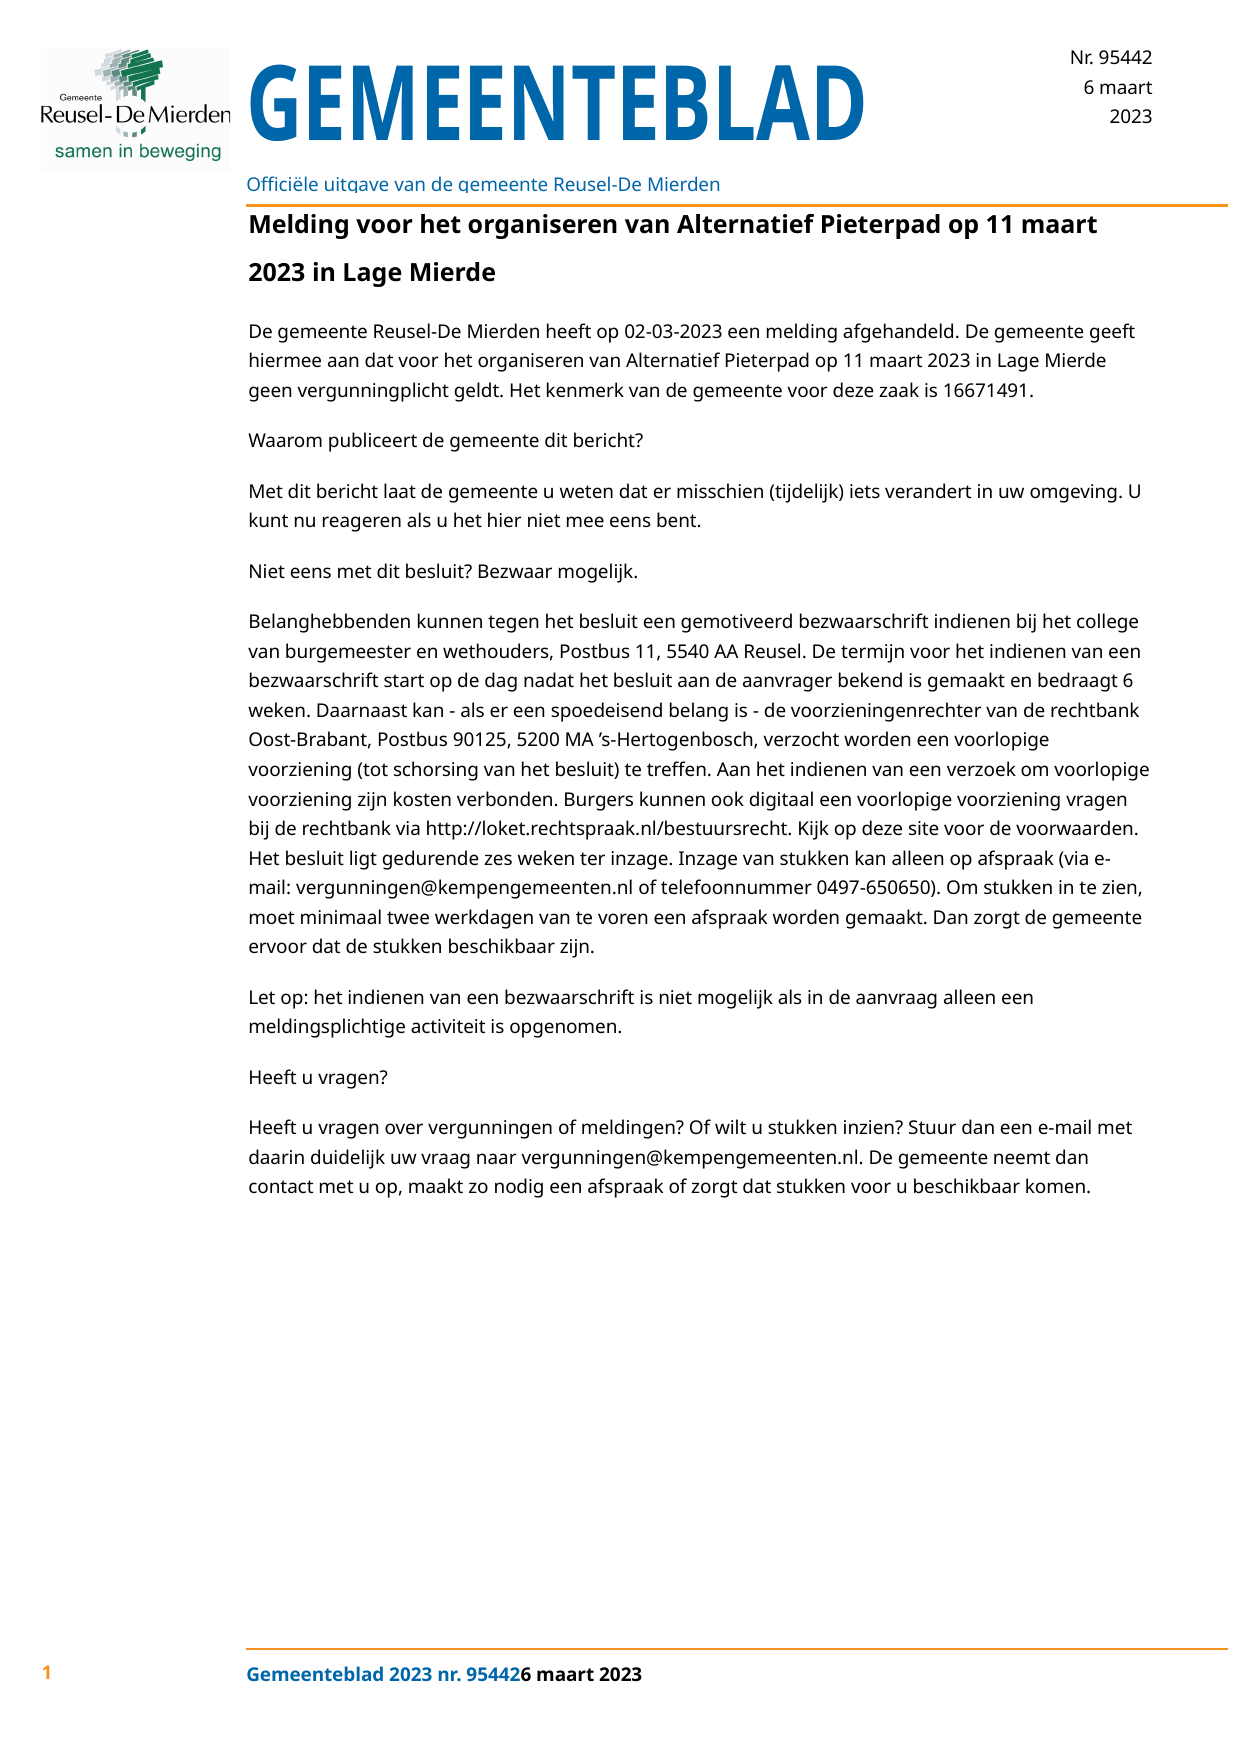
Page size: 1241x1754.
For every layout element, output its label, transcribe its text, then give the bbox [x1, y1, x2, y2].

text De gemeente Reusel-De Mierden heeft op 02-03-2023 een melding afgehandeld. De gemeente geeft hiermee aan dat voor het organiseren van Alternatief Pieterpad op 11 maart 2023 in Lage Mierde geen vergunningplicht geldt. Het kenmerk van de gemeente voor deze zaak is 16671491. [248, 318, 1152, 403]
text Met dit bericht laat de gemeente u weten dat er misschien (tijdelijk) iets verandert in uw omgeving. U kunt nu reageren als u het hier niet mee eens bent. [248, 478, 1152, 533]
picture [41, 47, 231, 172]
text Let op: het indienen van een bezwaarschrift is niet mogelijk als in de aanvraag alleen een meldingsplichtige activiteit is opgenomen. [248, 984, 1152, 1039]
text Niet eens met dit besluit? Bezwaar mogelijk. [248, 558, 1152, 584]
text Heeft u vragen? [248, 1064, 1152, 1090]
text Heeft u vragen over vergunningen of meldingen? Of wilt u stukken inzien? Stuur dan een e-mail met daarin duidelijk uw vraag naar vergunningen@kempengemeenten.nl. De gemeente neemt dan contact met u op, maakt zo nodig een afspraak of zorgt dat stukken voor u beschikbaar komen. [248, 1114, 1152, 1199]
text Waarom publiceert de gemeente dit bericht? [248, 427, 1152, 453]
text Belanghebbenden kunnen tegen het besluit een gemotiveerd bezwaarschrift indienen bij het college van burgemeester en wethouders, Postbus 11, 5540 AA Reusel. De termijn voor het indienen van een bezwaarschrift start op de dag nadat het besluit aan de aanvrager bekend is gemaakt en bedraagt 6 weken. Daarnaast kan - als er een spoedeisend belang is - de voorzieningenrechter van de rechtbank Oost-Brabant, Postbus 90125, 5200 MA ’s-Hertogenbosch, verzocht worden een voorlopige voorziening (tot schorsing van het besluit) te treffen. Aan het indienen van een verzoek om voorlopige voorziening zijn kosten verbonden. Burgers kunnen ook digitaal een voorlopige voorziening vragen bij de rechtbank via http://loket.rechtspraak.nl/bestuursrecht. Kijk op deze site voor de voorwaarden. Het besluit ligt gedurende zes weken ter inzage. Inzage van stukken kan alleen op afspraak (via e-mail: vergunningen@kempengemeenten.nl of telefoonnummer 0497-650650). Om stukken in te zien, moet minimaal twee werkdagen van te voren een afspraak worden gemaakt. Dan zorgt de gemeente ervoor dat de stukken beschikbaar zijn. [248, 608, 1152, 959]
text Melding voor het organiseren van Alternatief Pieterpad op 11 maart 2023 in Lage Mierde [248, 207, 1152, 288]
